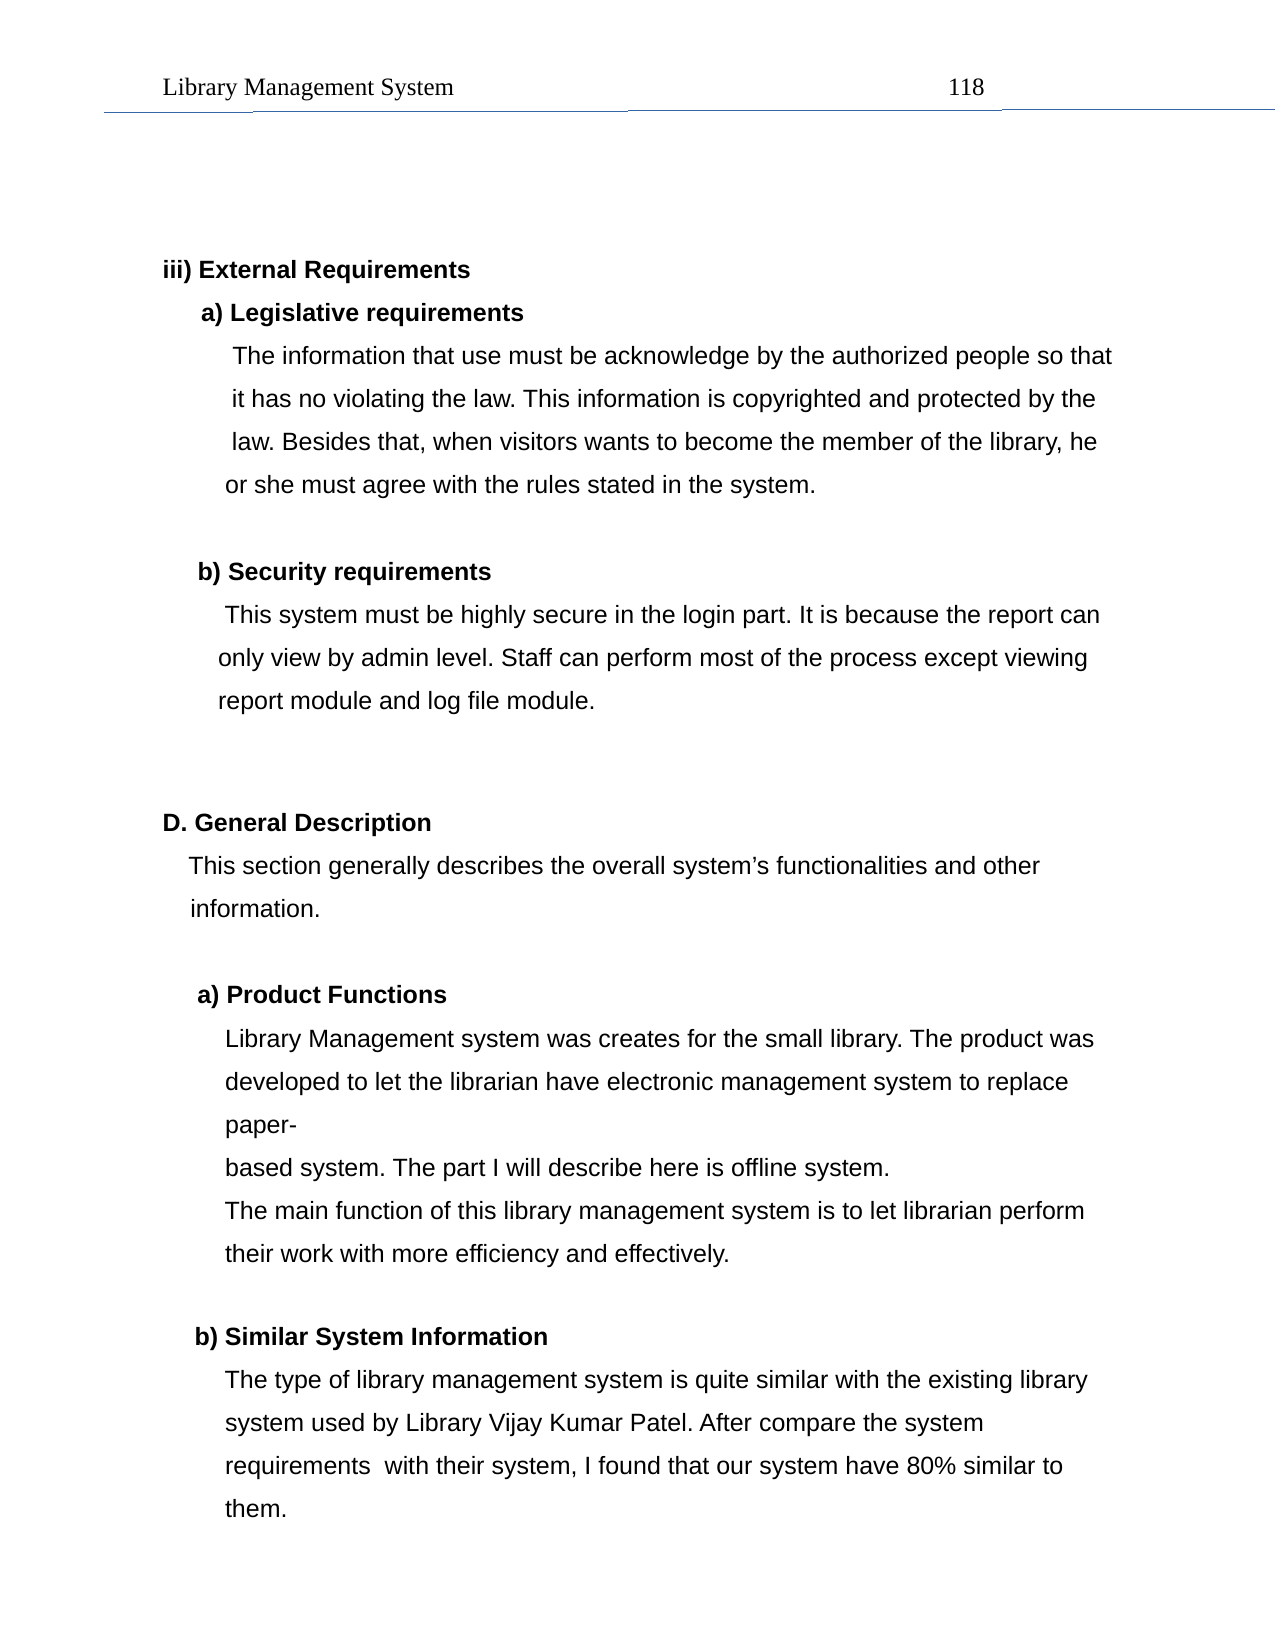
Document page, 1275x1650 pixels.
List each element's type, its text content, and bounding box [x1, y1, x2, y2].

text report module and log file module. [162, 686, 1119, 715]
text them. [162, 1494, 1119, 1523]
text This section generally describes the overall system’s functionalities and other [162, 851, 1119, 880]
text based system. The part I will describe here is offline system. [162, 1153, 1119, 1182]
text or she must agree with the rules stated in the system. [162, 470, 1119, 499]
text The information that use must be acknowledge by the authorized people so that [162, 341, 1119, 370]
text b) Similar System Information [162, 1322, 1119, 1351]
text D. General Description [162, 808, 1119, 837]
text Library Management system was creates for the small library. The product was [162, 1024, 1119, 1052]
text law. Besides that, when visitors wants to become the member of the library, he [162, 427, 1119, 456]
text only view by admin level. Staff can perform most of the process except viewing [162, 643, 1119, 672]
text system used by Library Vijay Kumar Patel. After compare the system [162, 1408, 1119, 1437]
text paper- [162, 1110, 1119, 1139]
text b) Security requirements [162, 557, 1119, 585]
text developed to let the librarian have electronic management system to replace [162, 1067, 1119, 1096]
text This system must be highly secure in the login part. It is because the report can [162, 600, 1119, 628]
text The type of library management system is quite similar with the existing library [162, 1365, 1119, 1394]
text a) Product Functions [162, 981, 1119, 1009]
text iii) External Requirements [162, 255, 1119, 283]
text a) Legislative requirements [162, 298, 1119, 327]
text information. [162, 894, 1119, 923]
text it has no violating the law. This information is copyrighted and protected by the [162, 384, 1119, 413]
text The main function of this library management system is to let librarian perform [162, 1196, 1119, 1225]
text their work with more efficiency and effectively. [162, 1239, 1119, 1268]
text requirements with their system, I found that our system have 80% similar to [162, 1451, 1119, 1480]
